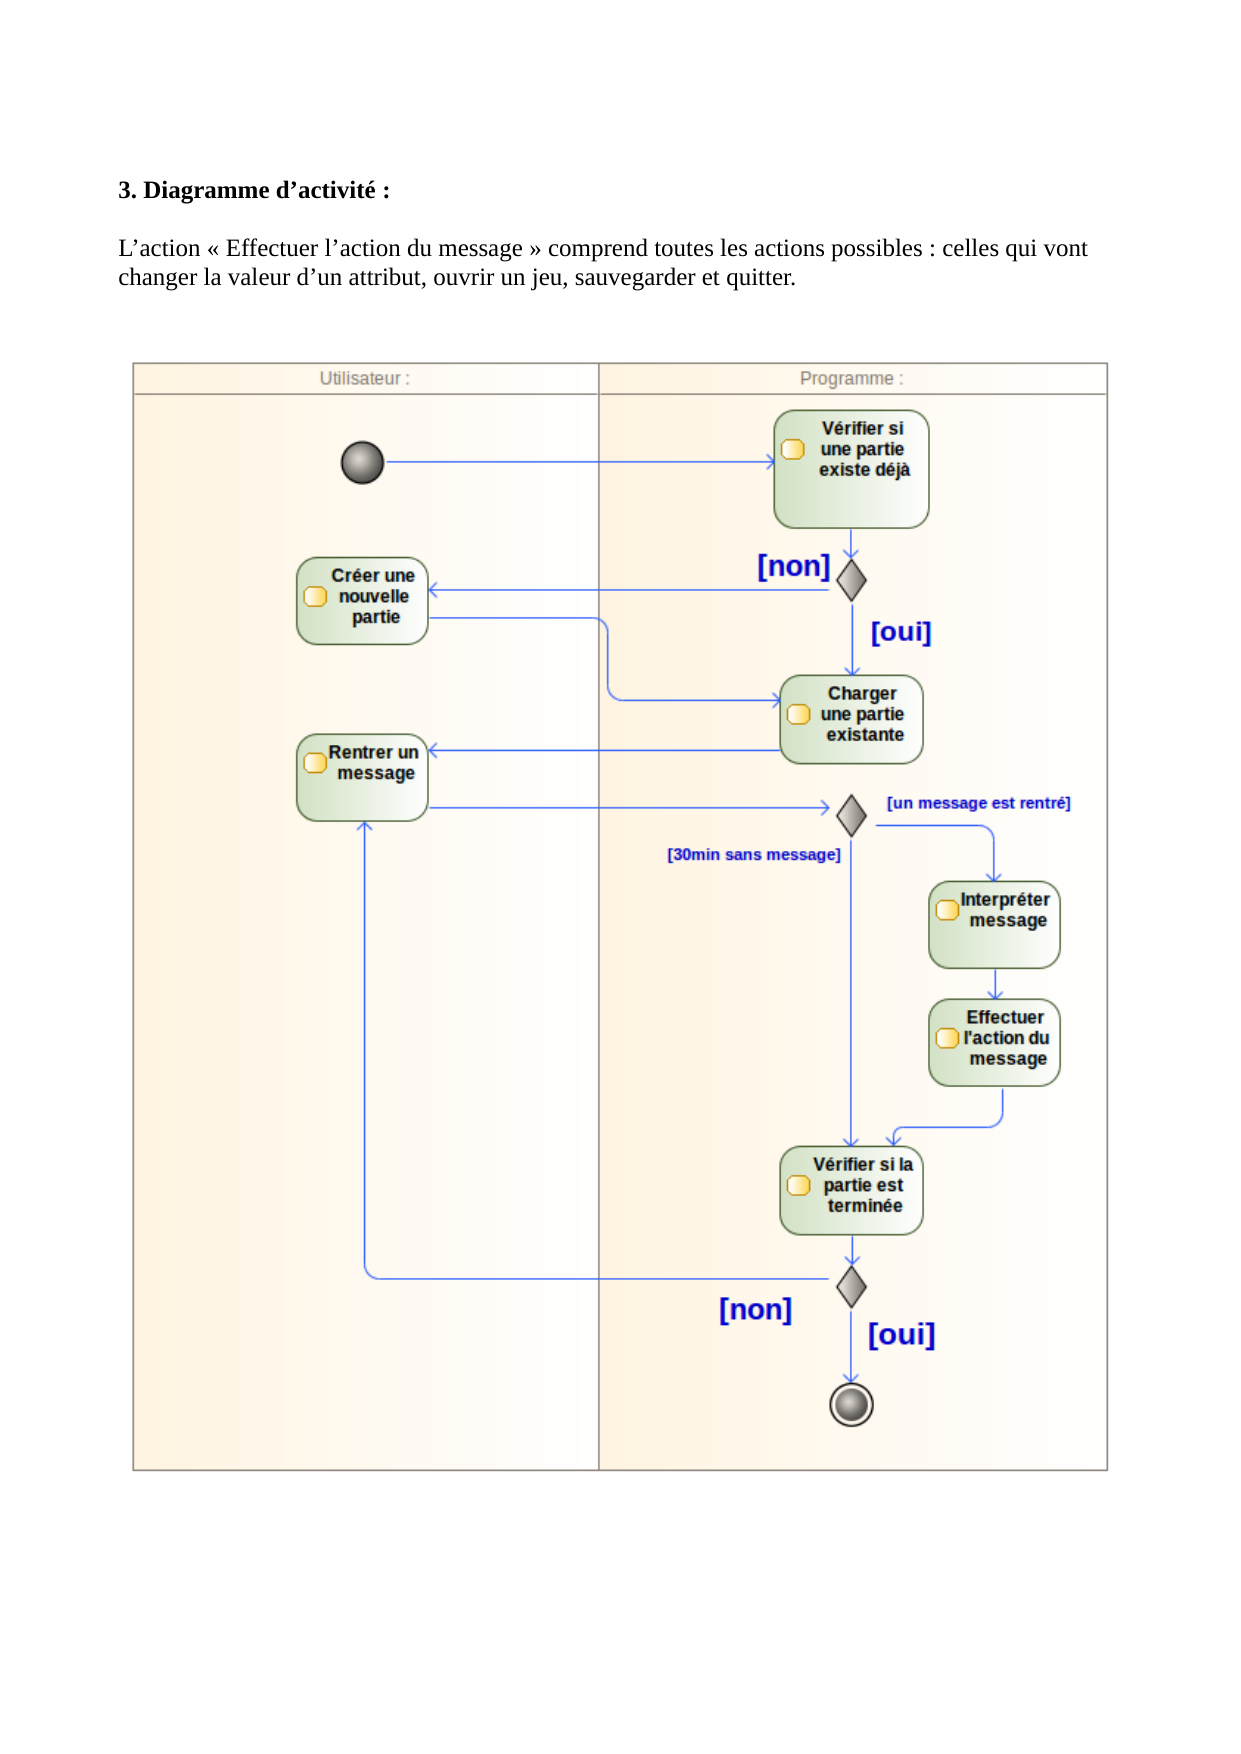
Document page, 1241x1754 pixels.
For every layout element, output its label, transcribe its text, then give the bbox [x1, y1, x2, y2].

text L’action « Effectuer l’action du message » comprend toutes les actions possibles : celles qui vont changer la valeur d’un attribut, ouvrir un jeu, sauvegarder et quitter. [118, 233, 1122, 291]
picture [118, 348, 1123, 1486]
text 3. Diagramme d’activité : [118, 176, 1122, 204]
